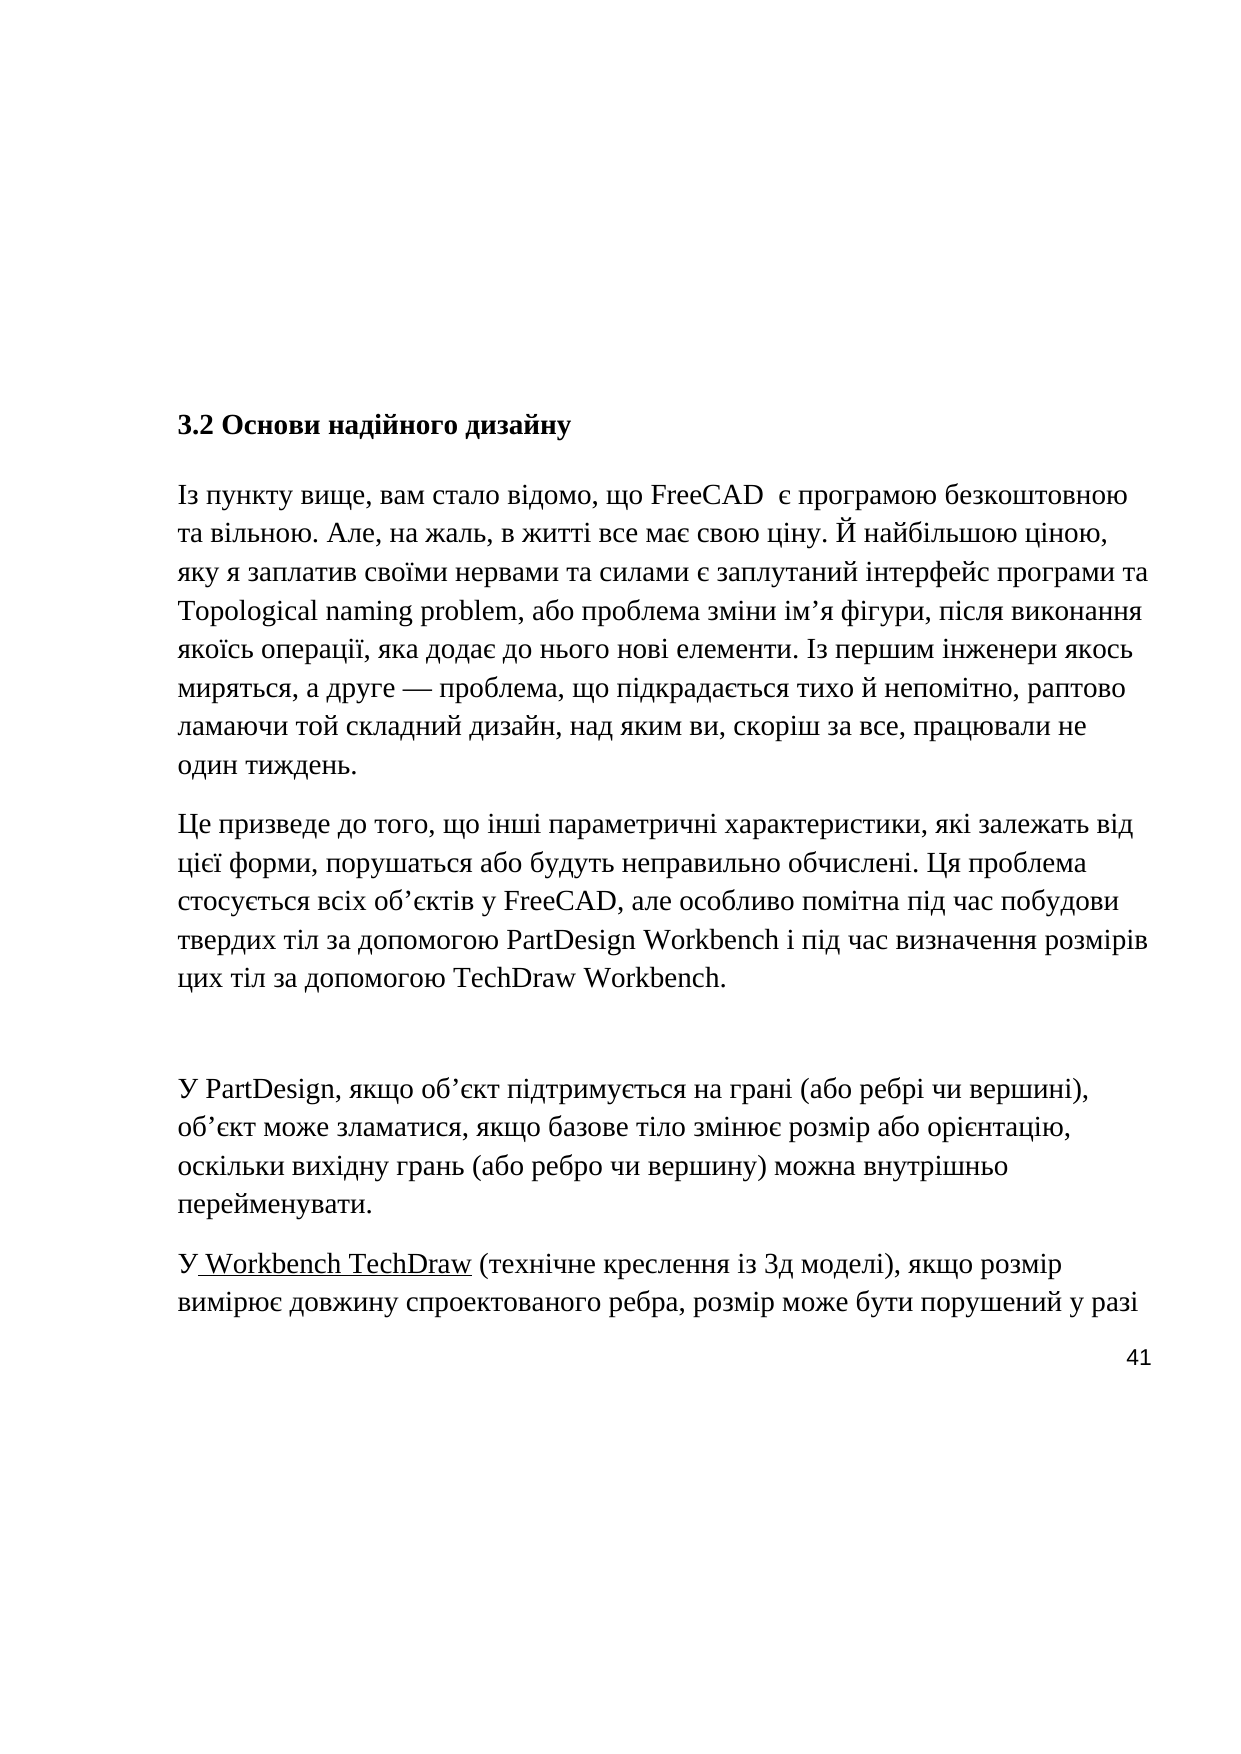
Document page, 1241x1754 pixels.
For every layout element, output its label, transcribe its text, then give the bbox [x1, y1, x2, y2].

text 3.2 Основи надійного дизайну [177, 407, 1152, 441]
text Із пункту вище, вам стало відомо, що FreeCAD є програмою безкоштовною та вільною. Але, на жаль, в житті все має свою ціну. Й найбільшою ціною, яку я заплатив своїми нервами та силами є заплутаний інтерфейс програми та Topological naming problem, або проблема зміни ім’я фігури, після виконання якоїсь операції, яка додає до нього нові елементи. Із першим інженери якось миряться, а друге — проблема, що підкрадається тихо й непомітно, раптово ламаючи той складний дизайн, над яким ви, скоріш за все, працювали не один тиждень. [177, 477, 1152, 780]
text У Workbench TechDraw (технічне креслення із 3д моделі), якщо розмір вимірює довжину спроектованого ребра, розмір може бути порушений у разі [177, 1246, 1152, 1318]
text Це призведе до того, що інші параметричні характеристики, які залежать від цієї форми, порушаться або будуть неправильно обчислені. Ця проблема стосується всіх об’єктів у FreeCAD, але особливо помітна під час побудови твердих тіл за допомогою PartDesign Workbench і під час визначення розмірів цих тіл за допомогою TechDraw Workbench. [177, 806, 1152, 994]
text У PartDesign, якщо об’єкт підтримується на грані (або ребрі чи вершині), об’єкт може зламатися, якщо базове тіло змінює розмір або орієнтацію, оскільки вихідну грань (або ребро чи вершину) можна внутрішньо перейменувати. [177, 1071, 1152, 1220]
